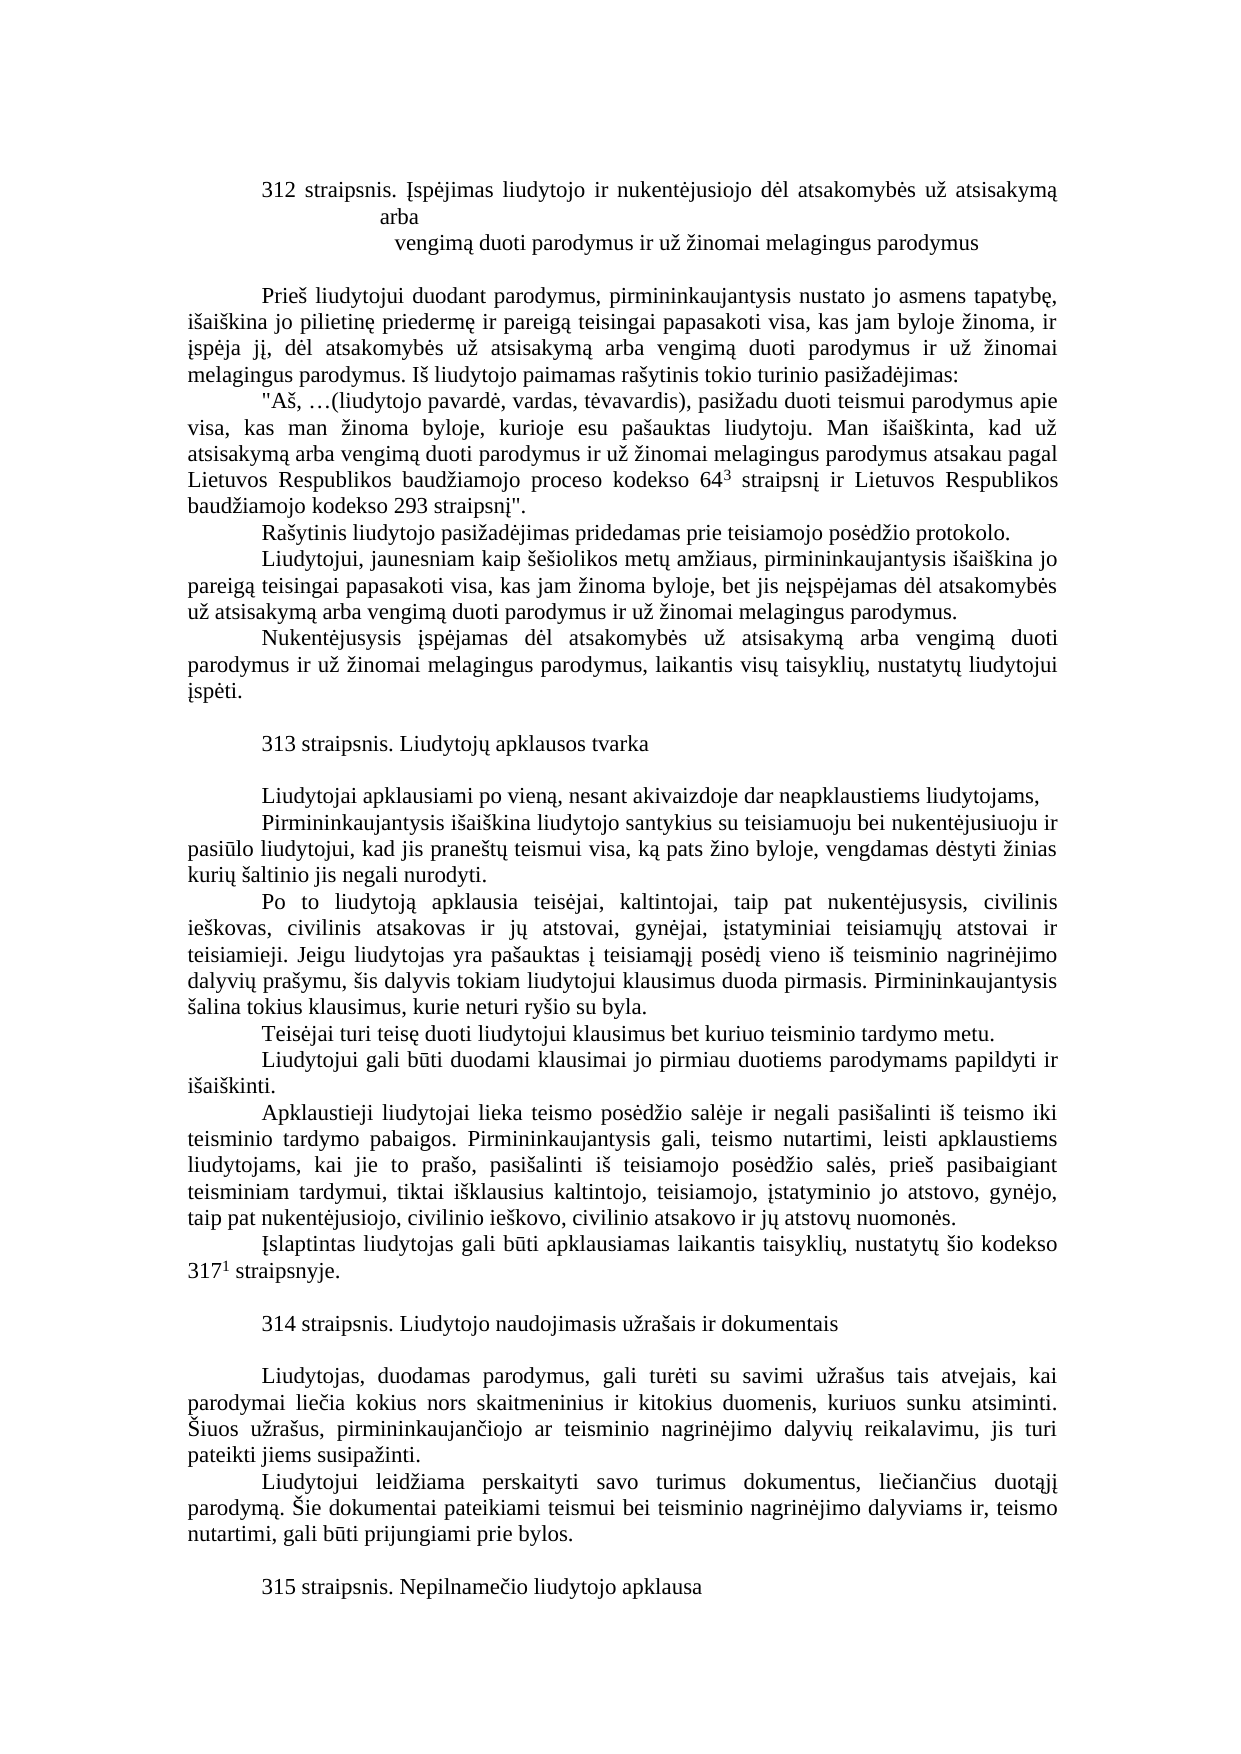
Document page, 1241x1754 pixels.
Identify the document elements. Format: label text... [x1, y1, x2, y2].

text Teisėjai turi teisę duoti liudytojui klausimus bet kuriuo teisminio tardymo metu. [187, 1020, 1059, 1046]
text Prieš liudytojui duodant parodymus, pirmininkaujantysis nustato jo asmens tapatybę, išaiškina jo pilietinę priedermę ir pareigą teisingai papasakoti visa, kas jam byloje žinoma, ir įspėja jį, dėl atsakomybės už atsisakymą arba vengimą duoti parodymus ir už žinomai melagingus parodymus. Iš liudytojo paimamas rašytinis tokio turinio pasižadėjimas: [187, 282, 1059, 387]
text Liudytojas, duodamas parodymus, gali turėti su savimi užrašus tais atvejais, kai parodymai liečia kokius nors skaitmeninius ir kitokius duomenis, kuriuos sunku atsiminti. Šiuos užrašus, pirmininkaujančiojo ar teisminio nagrinėjimo dalyvių reikalavimu, jis turi pateikti jiems susipažinti. [187, 1362, 1059, 1468]
text 314 straipsnis. Liudytojo naudojimasis užrašais ir dokumentais [187, 1309, 1059, 1336]
text Nukentėjusysis įspėjamas dėl atsakomybės už atsisakymą arba vengimą duoti parodymus ir už žinomai melagingus parodymus, laikantis visų taisyklių, nustatytų liudytojui įspėti. [187, 624, 1059, 703]
text 315 straipsnis. Nepilnamečio liudytojo apklausa [187, 1573, 1059, 1599]
text Įslaptintas liudytojas gali būti apklausiamas laikantis taisyklių, nustatytų šio kodekso 3171 straipsnyje. [187, 1231, 1059, 1283]
text "Aš, …(liudytojo pavardė, vardas, tėvavardis), pasižadu duoti teismui parodymus apie visa, kas man žinoma byloje, kurioje esu pašauktas liudytoju. Man išaiškinta, kad už atsisakymą arba vengimą duoti parodymus ir už žinomai melagingus parodymus atsakau pagal Lietuvos Respublikos baudžiamojo proceso kodekso 643 straipsnį ir Lietuvos Respublikos baudžiamojo kodekso 293 straipsnį". [187, 387, 1059, 519]
text Po to liudytoją apklausia teisėjai, kaltintojai, taip pat nukentėjusysis, civilinis ieškovas, civilinis atsakovas ir jų atstovai, gynėjai, įstatyminiai teisiamųjų atstovai ir teisiamieji. Jeigu liudytojas yra pašauktas į teisiamąjį posėdį vieno iš teisminio nagrinėjimo dalyvių prašymu, šis dalyvis tokiam liudytojui klausimus duoda pirmasis. Pirmininkaujantysis šalina tokius klausimus, kurie neturi ryšio su byla. [187, 888, 1059, 1020]
text Apklaustieji liudytojai lieka teismo posėdžio salėje ir negali pasišalinti iš teismo iki teisminio tardymo pabaigos. Pirmininkaujantysis gali, teismo nutartimi, leisti apklaustiems liudytojams, kai jie to prašo, pasišalinti iš teisiamojo posėdžio salės, prieš pasibaigiant teisminiam tardymui, tiktai išklausius kaltintojo, teisiamojo, įstatyminio jo atstovo, gynėjo, taip pat nukentėjusiojo, civilinio ieškovo, civilinio atsakovo ir jų atstovų nuomonės. [187, 1099, 1059, 1231]
text Liudytojai apklausiami po vieną, nesant akivaizdoje dar neapklaustiems liudytojams, [187, 782, 1059, 809]
text 312 straipsnis. Įspėjimas liudytojo ir nukentėjusiojo dėl atsakomybės už atsisakymą arba [261, 176, 1059, 229]
text Liudytojui gali būti duodami klausimai jo pirmiau duotiems parodymams papildyti ir išaiškinti. [187, 1046, 1059, 1099]
text Liudytojui, jaunesniam kaip šešiolikos metų amžiaus, pirmininkaujantysis išaiškina jo pareigą teisingai papasakoti visa, kas jam žinoma byloje, bet jis neįspėjamas dėl atsakomybės už atsisakymą arba vengimą duoti parodymus ir už žinomai melagingus parodymus. [187, 545, 1059, 624]
text Pirmininkaujantysis išaiškina liudytojo santykius su teisiamuoju bei nukentėjusiuoju ir pasiūlo liudytojui, kad jis praneštų teismui visa, ką pats žino byloje, vengdamas dėstyti žinias kurių šaltinio jis negali nurodyti. [187, 809, 1059, 888]
text 313 straipsnis. Liudytojų apklausos tvarka [187, 730, 1059, 756]
text Liudytojui leidžiama perskaityti savo turimus dokumentus, liečiančius duotąjį parodymą. Šie dokumentai pateikiami teismui bei teisminio nagrinėjimo dalyviams ir, teismo nutartimi, gali būti prijungiami prie bylos. [187, 1468, 1059, 1547]
text Rašytinis liudytojo pasižadėjimas pridedamas prie teisiamojo posėdžio protokolo. [187, 519, 1059, 545]
text vengimą duoti parodymus ir už žinomai melagingus parodymus [379, 229, 1059, 255]
